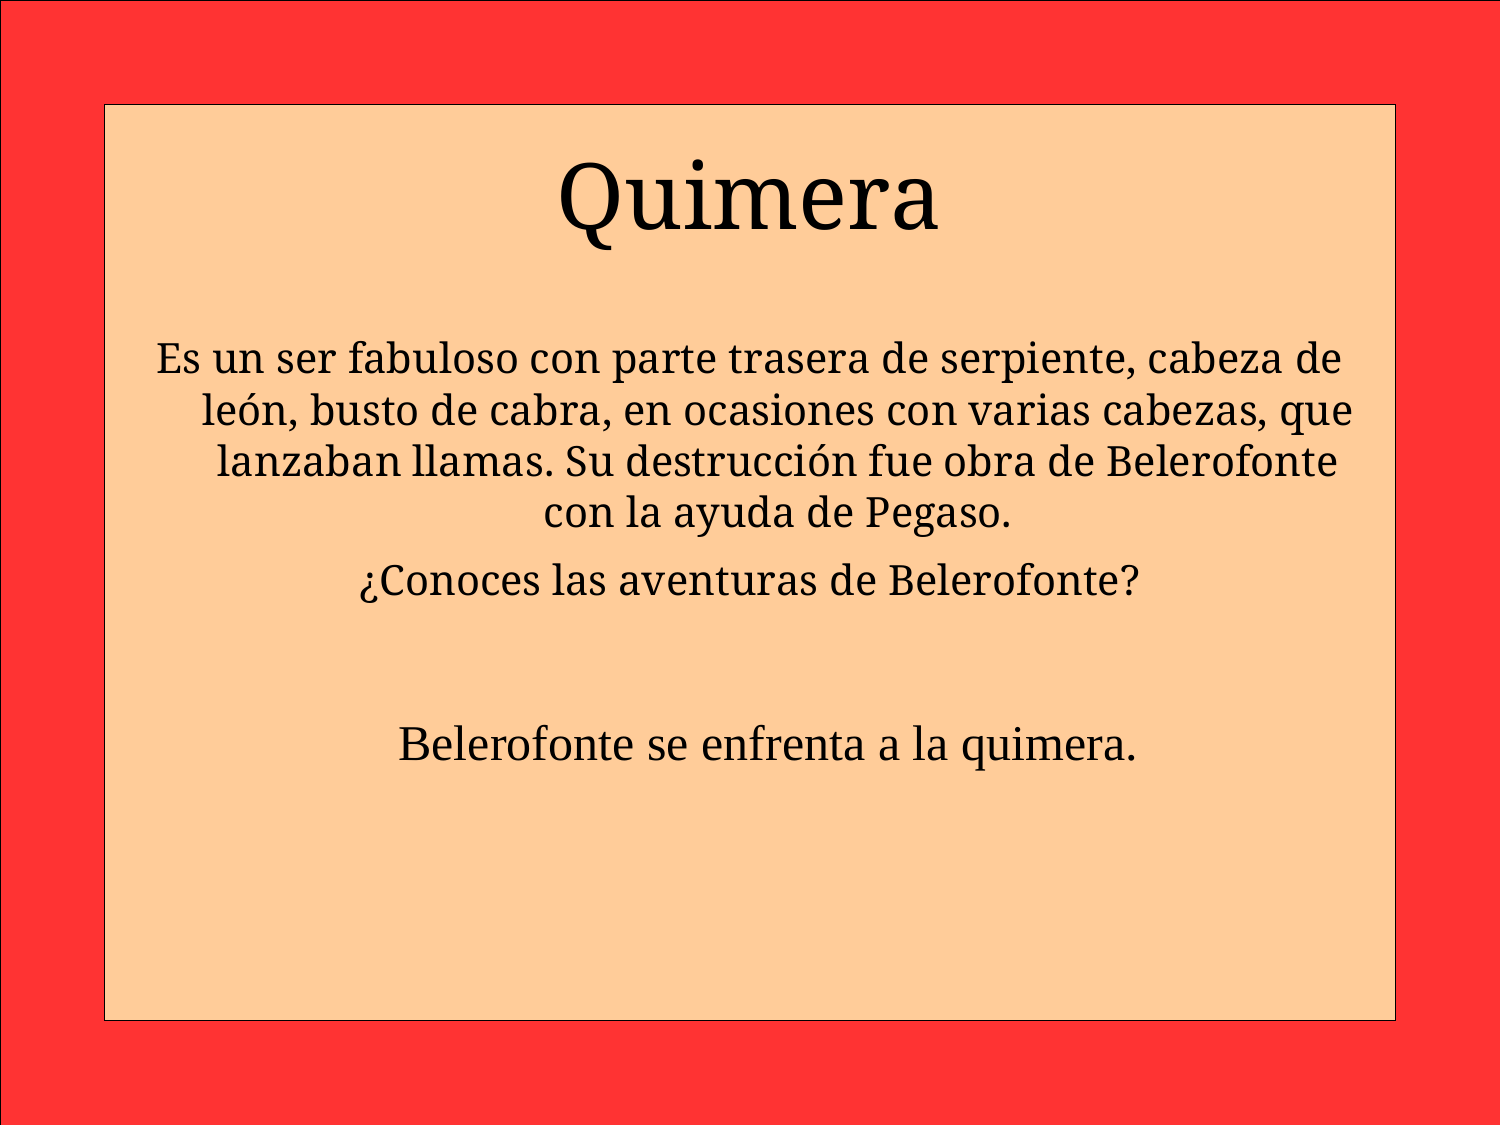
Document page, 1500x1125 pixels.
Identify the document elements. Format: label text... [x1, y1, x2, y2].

text_box [0, 0, 1500, 1125]
text_box Belerofonte se enfrenta a la quimera. [383, 708, 1477, 779]
title Quimera [112, 105, 1388, 288]
list Es un ser fabuloso con parte trasera de serpiente, cabeza de león, busto de cabra, en ocasiones con varias cabezas, que lanzaban llamas. Su destrucción fue obra de Belerofonte con la ayuda de Pegaso. ¿Conoces las aventuras de Belerofonte? [112, 324, 1388, 1001]
